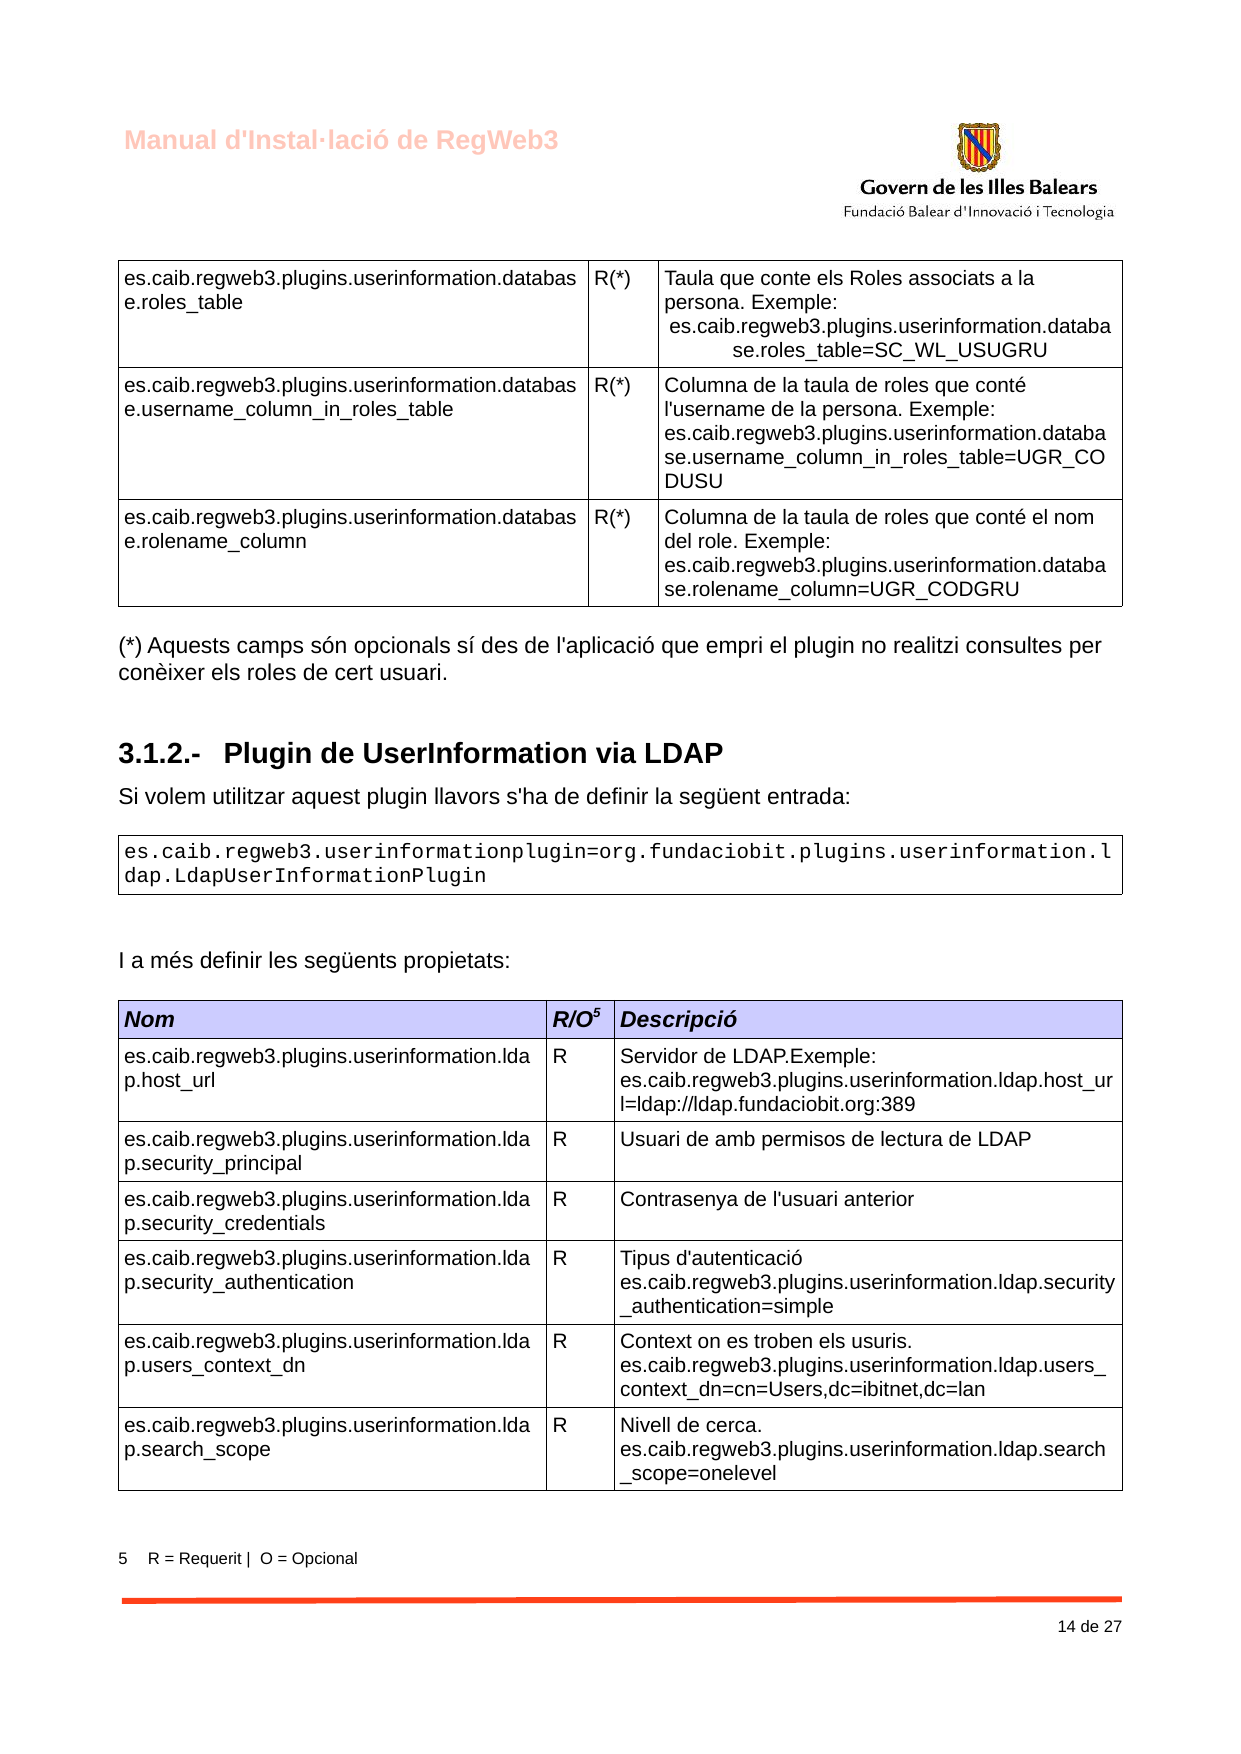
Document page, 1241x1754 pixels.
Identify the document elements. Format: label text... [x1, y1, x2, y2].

table_cell Context on es troben els usuris. es.caib.regweb3.plugins.userinformation.ldap.users_context_dn=cn=Users,dc=ibitnet,dc=lan [615, 1325, 1122, 1407]
table_cell Columna de la taula de roles que conté el nom del role. Exemple: es.caib.regweb3.plugins.userinformation.database.rolename_column=UGR_CODGRU [659, 500, 1122, 606]
picture [840, 123, 1117, 220]
table_cell es.caib.regweb3.plugins.userinformation.database.username_column_in_roles_table [119, 368, 588, 499]
table_header R/O [547, 1001, 614, 1038]
table_header Nom [119, 1001, 546, 1038]
table_cell es.caib.regweb3.plugins.userinformation.ldap.users_context_dn [119, 1325, 546, 1407]
table_cell Servidor de LDAP.Exemple: es.caib.regweb3.plugins.userinformation.ldap.host_url=ldap://ldap.fundaciobit.org:389 [615, 1039, 1122, 1121]
table_cell es.caib.regweb3.plugins.userinformation.database.roles_table [119, 261, 588, 367]
table_cell R(*) [589, 261, 658, 367]
table_cell es.caib.regweb3.plugins.userinformation.ldap.host_url [119, 1039, 546, 1121]
table_cell R [547, 1241, 614, 1323]
table_cell Contrasenya de l'usuari anterior [615, 1182, 1122, 1240]
text Si volem utilitzar aquest plugin llavors s'ha de definir la següent entrada: [118, 783, 1122, 809]
text (*) Aquests camps són opcionals sí des de l'aplicació que empri el plugin no realitzi consultes per conèixer els roles de cert usuari. [118, 632, 1122, 685]
table_cell Usuari de amb permisos de lectura de LDAP [615, 1122, 1122, 1181]
subtitle Plugin de UserInformation via LDAP [118, 737, 1122, 770]
text I a més definir les següents propietats: [118, 947, 1122, 973]
table_cell es.caib.regweb3.plugins.userinformation.ldap.security_principal [119, 1122, 546, 1181]
table_cell Nivell de cerca. es.caib.regweb3.plugins.userinformation.ldap.search_scope=onelevel [615, 1408, 1122, 1490]
table_cell R [547, 1182, 614, 1240]
table_cell Tipus d'autenticació es.caib.regweb3.plugins.userinformation.ldap.security_authentication=simple [615, 1241, 1122, 1323]
table_cell R(*) [589, 500, 658, 606]
table_cell es.caib.regweb3.plugins.userinformation.ldap.search_scope [119, 1408, 546, 1490]
table_cell es.caib.regweb3.plugins.userinformation.database.rolename_column [119, 500, 588, 606]
table_cell R(*) [589, 368, 658, 499]
table_header Descripció [615, 1001, 1122, 1038]
table_cell Taula que conte els Roles associats a la persona. Exemple: es.caib.regweb3.plugins.userinformation.database.roles_table=SC_WL_USUGRU [659, 261, 1122, 367]
table_cell R [547, 1122, 614, 1181]
table_cell Columna de la taula de roles que conté l'username de la persona. Exemple: es.caib.regweb3.plugins.userinformation.database.username_column_in_roles_table=UGR_CODUSU [659, 368, 1122, 499]
table_cell R [547, 1325, 614, 1407]
table_cell es.caib.regweb3.plugins.userinformation.ldap.security_authentication [119, 1241, 546, 1323]
table_header es.caib.regweb3.userinformationplugin=org.fundaciobit.plugins.userinformation.ldap.LdapUserInformationPlugin [119, 836, 1122, 894]
table_cell R [547, 1408, 614, 1490]
table_cell es.caib.regweb3.plugins.userinformation.ldap.security_credentials [119, 1182, 546, 1240]
table_cell R [547, 1039, 614, 1121]
